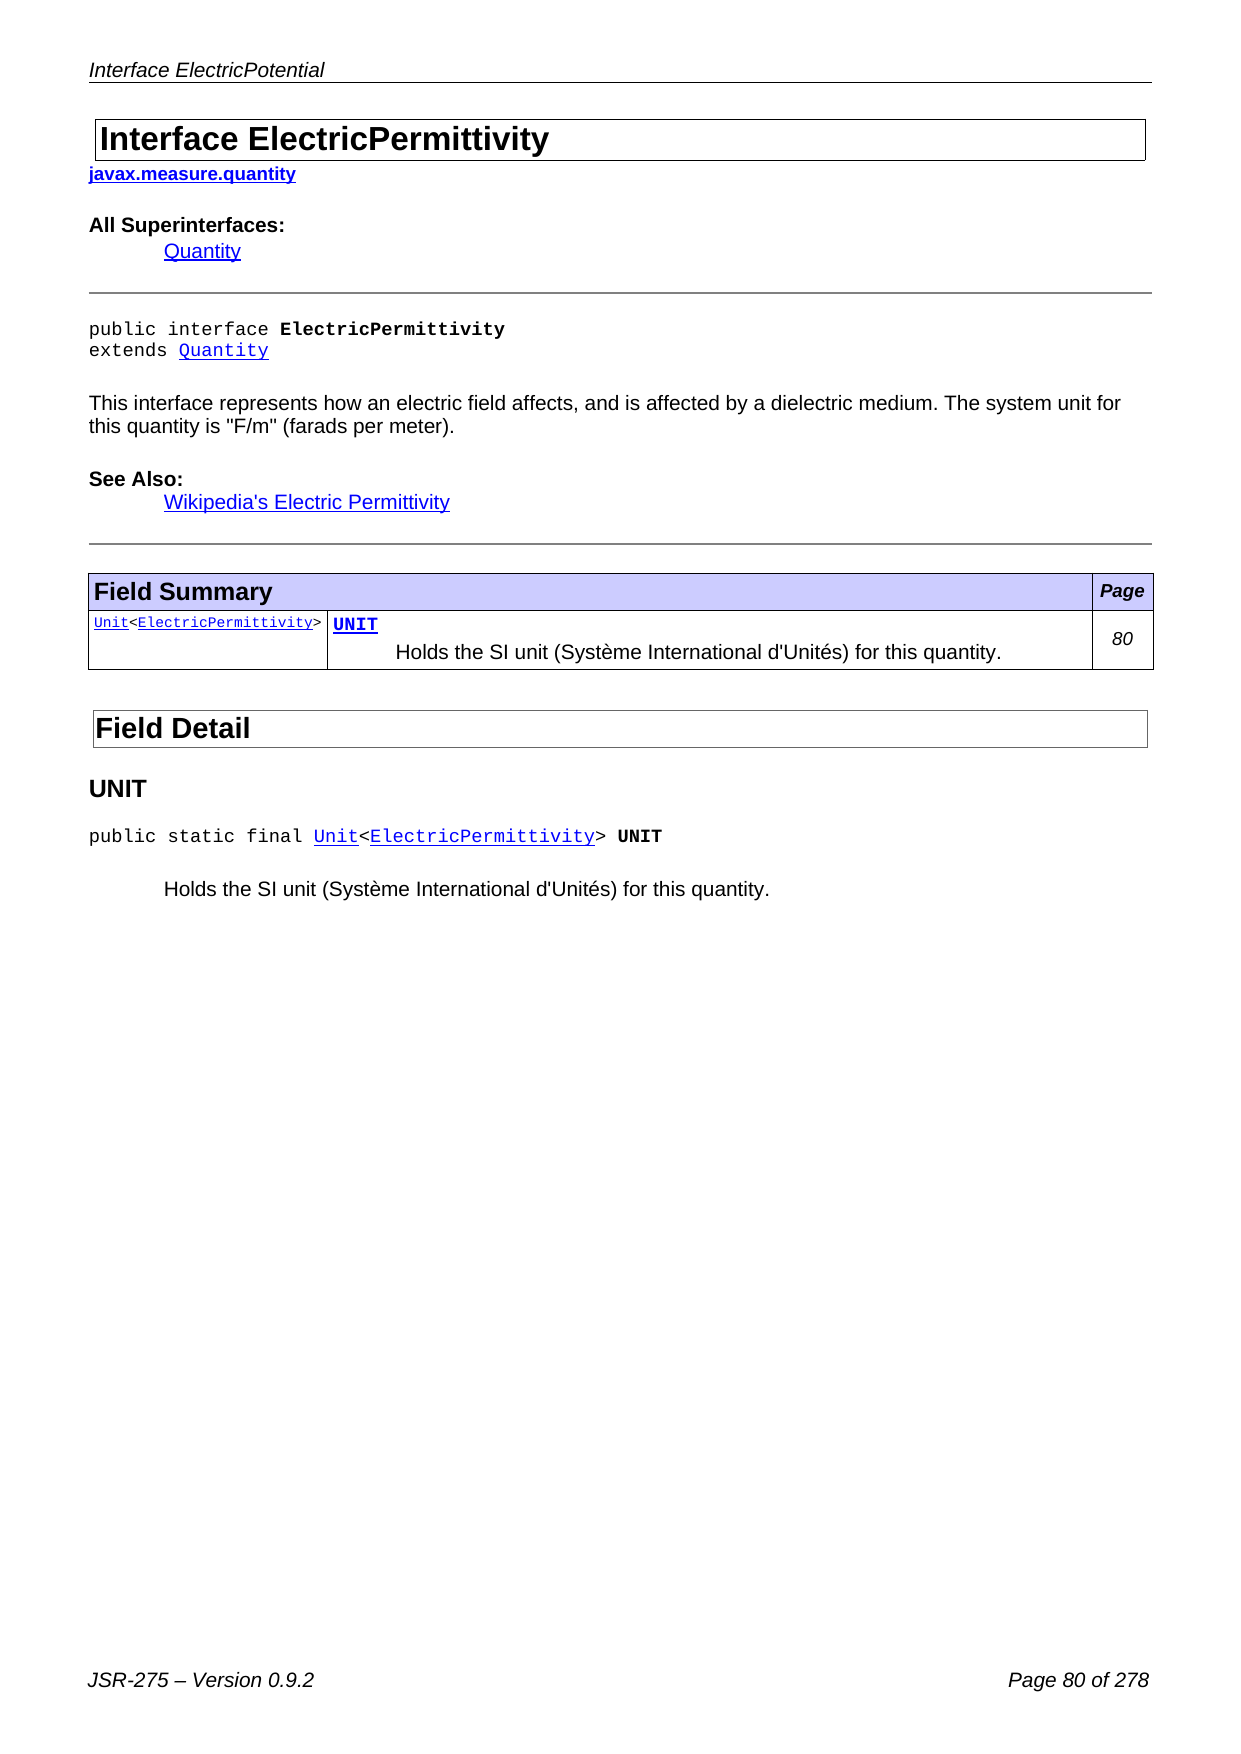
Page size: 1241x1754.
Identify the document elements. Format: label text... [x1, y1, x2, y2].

subtitle Interface ElectricPermittivity [96, 120, 1145, 160]
text javax.measure.quantity [88, 164, 1152, 184]
text Holds the SI unit (Système International d'Unités) for this quantity. [163, 878, 1152, 901]
text See Also: [88, 467, 1152, 490]
table_cell UNIT Holds the SI unit (Système International d'Unités) for this quantity. [328, 611, 1092, 668]
table_cell Unit<ElectricPermittivity> [89, 611, 327, 668]
text public static final Unit<ElectricPermittivity> UNIT [88, 827, 1152, 848]
text This interface represents how an electric field affects, and is affected by a dielectric medium. The system unit for this quantity is "F/m" (farads per meter). [88, 392, 1152, 438]
table_header Page [1093, 574, 1153, 610]
text Wikipedia's Electric Permittivity [163, 490, 1152, 514]
table_cell 78 [1093, 611, 1153, 668]
subtitle All Superinterfaces: [88, 214, 1152, 237]
subtitle UNIT [88, 775, 1152, 803]
text Quantity [163, 239, 1152, 262]
table_header Field Summary [89, 574, 1092, 610]
text public interface ElectricPermittivity [88, 320, 1152, 341]
text extends Quantity [88, 341, 1152, 362]
subtitle Field Detail [94, 711, 1147, 747]
